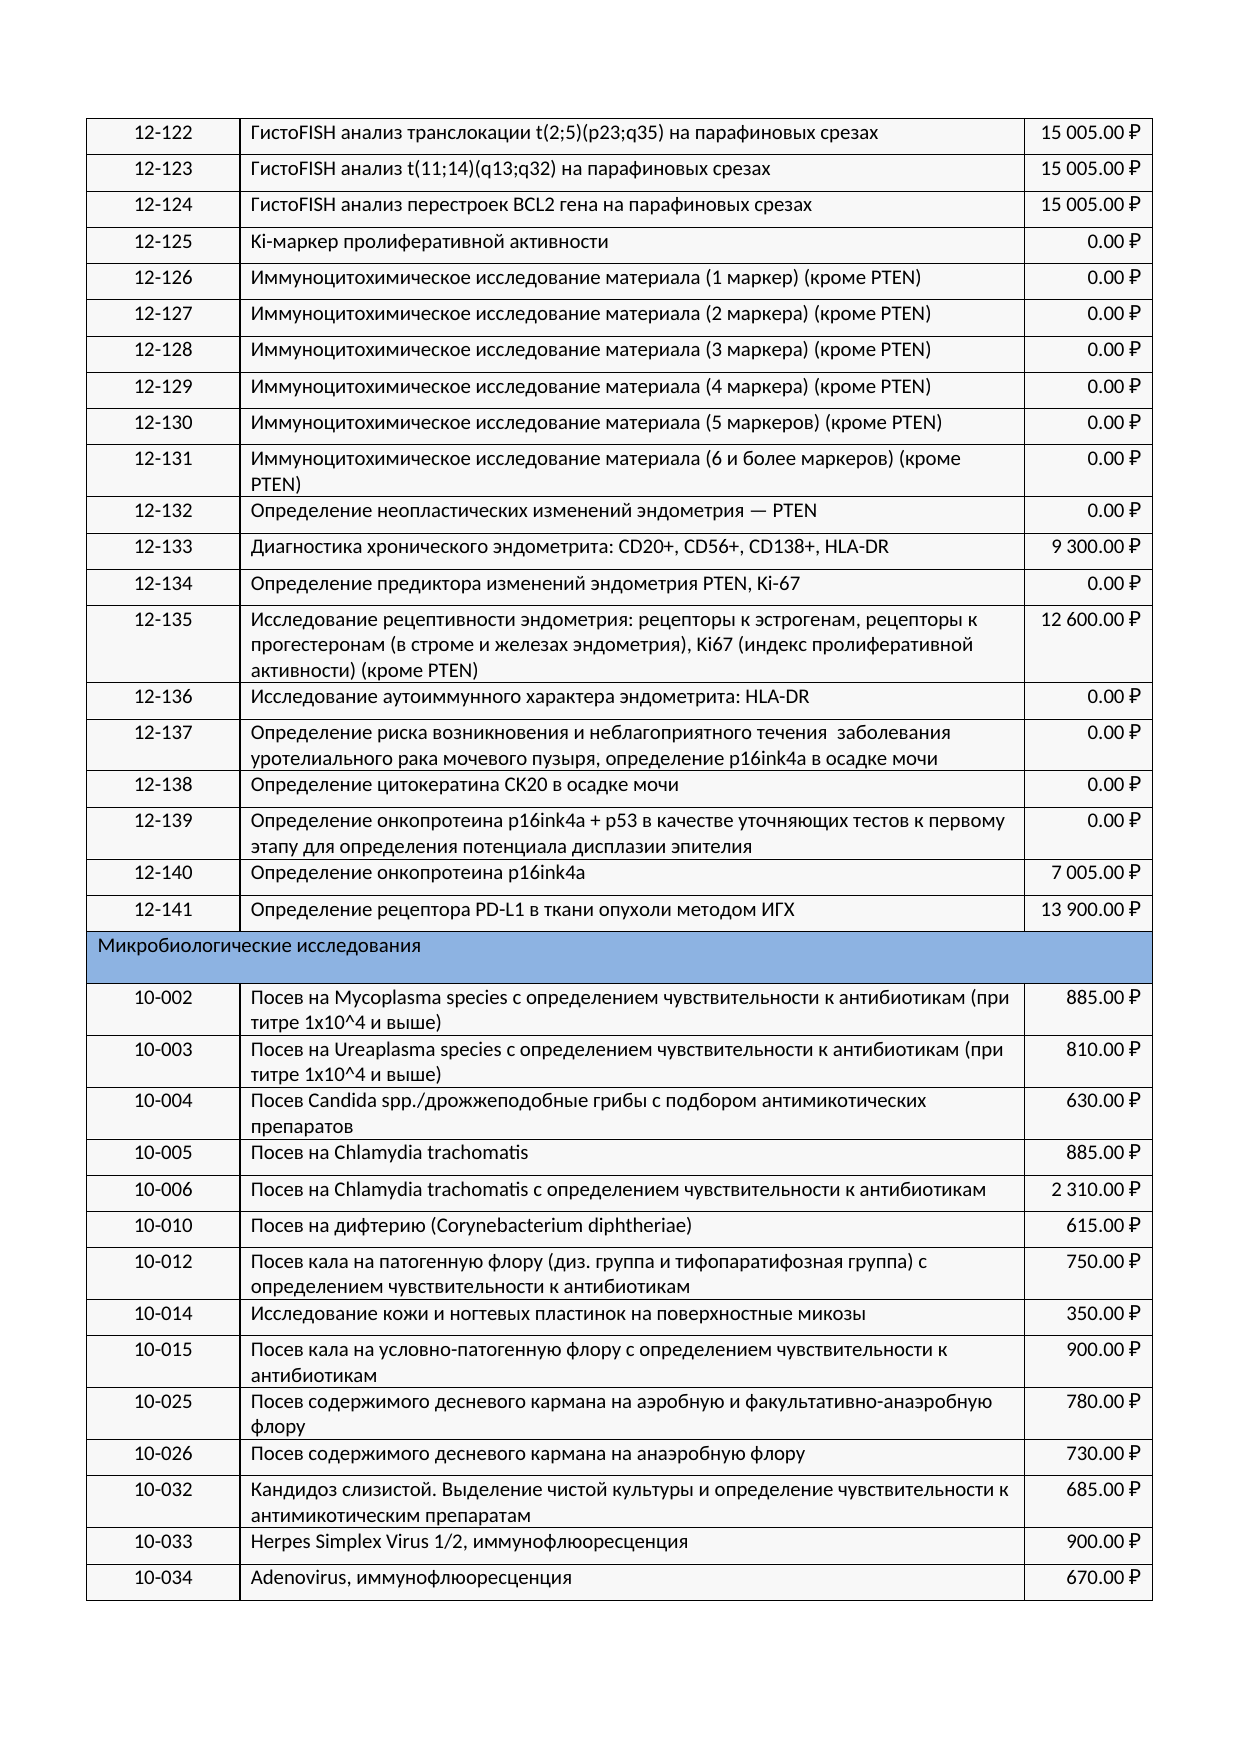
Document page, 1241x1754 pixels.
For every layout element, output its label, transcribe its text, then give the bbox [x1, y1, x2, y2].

table_cell Посев на дифтерию (Corynebacterium diphtheriae) [241, 1212, 1024, 1247]
table_cell 750.00 ₽ [1025, 1248, 1152, 1299]
table_cell 0.00 ₽ [1025, 300, 1152, 336]
table_cell [1153, 605, 1240, 682]
table_cell 12-140 [87, 860, 239, 895]
table_cell 0.00 ₽ [1025, 497, 1152, 532]
table_cell 12-132 [87, 497, 239, 532]
table_cell ГистоFISH анализ перестроек BCL2 гена на парафиновых срезах [241, 192, 1024, 227]
table_cell Определение цитокератина CK20 в осадке мочи [241, 771, 1024, 807]
table_cell 10-012 [87, 1248, 239, 1299]
table_cell 12 600.00 ₽ [1025, 606, 1152, 682]
table_cell 12-138 [87, 771, 239, 807]
table_cell Посев содержимого десневого кармана на анаэробную флору [241, 1440, 1024, 1475]
table_cell 10-015 [87, 1336, 239, 1387]
table_cell Посев кала на условно-патогенную флору с определением чувствительности к антибиотикам [241, 1336, 1024, 1387]
table_cell 10-032 [87, 1476, 239, 1527]
table_cell Herpes Simplex Virus 1/2, иммунофлюоресценция [241, 1528, 1024, 1563]
table_cell Посев на Chlamydia trachomatis [241, 1140, 1024, 1175]
table_cell [1153, 770, 1240, 807]
table_cell Определение онкопротеина р16ink4a [241, 860, 1024, 895]
table_cell 7 005.00 ₽ [1025, 860, 1152, 895]
table_cell 12-139 [87, 808, 239, 858]
table_cell [1153, 895, 1240, 931]
table_cell 12-129 [87, 373, 239, 408]
table_cell [1153, 1139, 1240, 1175]
table_cell 885.00 ₽ [1025, 1140, 1152, 1175]
table_cell 0.00 ₽ [1025, 373, 1152, 408]
table_cell 0.00 ₽ [1025, 808, 1152, 858]
table_cell 12-131 [87, 445, 239, 496]
table_cell [1153, 191, 1240, 227]
table_cell 13 900.00 ₽ [1025, 896, 1152, 931]
table_cell 12-122 [87, 119, 239, 154]
table_cell [1153, 533, 1240, 569]
table_cell Диагностика хронического эндометрита: CD20+, CD56+, CD138+, HLA-DR [241, 534, 1024, 569]
table_cell 12-124 [87, 192, 239, 227]
table_cell 900.00 ₽ [1025, 1528, 1152, 1563]
table_cell [1153, 1247, 1240, 1299]
table_cell 9 300.00 ₽ [1025, 534, 1152, 569]
table_cell 885.00 ₽ [1025, 984, 1152, 1035]
table_cell Определение неопластических изменений эндометрия — PTEN [241, 497, 1024, 532]
table_cell Кандидоз слизистой. Выделение чистой культуры и определение чувствительности к антимикотическим препаратам [241, 1476, 1024, 1527]
table_cell 10-034 [87, 1565, 239, 1600]
table_cell 0.00 ₽ [1025, 409, 1152, 444]
table_cell [1153, 1211, 1240, 1247]
table_cell ГистоFISH анализ t(11;14)(q13;q32) на парафиновых срезах [241, 155, 1024, 191]
table_cell 12-133 [87, 534, 239, 569]
table_cell 15 005.00 ₽ [1025, 119, 1152, 154]
table_cell ГистоFISH анализ транслокации t(2;5)(p23;q35) на парафиновых срезах [241, 119, 1024, 154]
table_cell [1153, 263, 1240, 299]
table_cell [1153, 1035, 1240, 1087]
table_cell 12-137 [87, 720, 239, 770]
table_cell 12-126 [87, 264, 239, 299]
table_cell Посев на Ureaplasma species с определением чувствительности к антибиотикам (при титре 1х10^4 и выше) [241, 1036, 1024, 1087]
table_cell Иммуноцитохимическое исследование материала (2 маркера) (кроме PTEN) [241, 300, 1024, 336]
table_cell [1153, 682, 1240, 718]
table_cell [1153, 931, 1240, 983]
table_cell [1153, 1299, 1240, 1335]
table_cell Исследование рецептивности эндометрия: рецепторы к эстрогенам, рецепторы к прогестеронам (в строме и железах эндометрия), Ki67 (индекс пролиферативной активности) (кроме PTEN) [241, 606, 1024, 682]
table_cell Определение предиктора изменений эндометрия PTEN, Ki-67 [241, 570, 1024, 605]
table_cell Определение рецептора PD-L1 в ткани опухоли методом ИГХ [241, 896, 1024, 931]
table_cell 0.00 ₽ [1025, 771, 1152, 807]
table_cell 2 310.00 ₽ [1025, 1176, 1152, 1211]
table_cell Иммуноцитохимическое исследование материала (1 маркер) (кроме PTEN) [241, 264, 1024, 299]
table_cell 12-127 [87, 300, 239, 336]
table_cell 10-026 [87, 1440, 239, 1475]
table_cell 12-125 [87, 228, 239, 263]
table_cell [1153, 859, 1240, 895]
table_cell Иммуноцитохимическое исследование материала (6 и более маркеров) (кроме PTEN) [241, 445, 1024, 496]
table_cell 0.00 ₽ [1025, 337, 1152, 372]
table_cell 670.00 ₽ [1025, 1565, 1152, 1600]
table_cell [1153, 408, 1240, 444]
table_cell [1153, 1527, 1240, 1563]
table_cell 12-130 [87, 409, 239, 444]
table_cell [1153, 1475, 1240, 1527]
table_cell 10-033 [87, 1528, 239, 1563]
table_cell 900.00 ₽ [1025, 1336, 1152, 1387]
table_cell Ki-маркер пролиферативной активности [241, 228, 1024, 263]
table_cell 0.00 ₽ [1025, 264, 1152, 299]
table_cell 685.00 ₽ [1025, 1476, 1152, 1527]
table_cell 10-025 [87, 1388, 239, 1439]
table_cell 12-135 [87, 606, 239, 682]
table_cell 0.00 ₽ [1025, 228, 1152, 263]
table_cell [1153, 807, 1240, 858]
table_cell 12-128 [87, 337, 239, 372]
table_cell 15 005.00 ₽ [1025, 192, 1152, 227]
table_cell [1153, 569, 1240, 605]
table_cell 10-003 [87, 1036, 239, 1087]
table_cell [1153, 299, 1240, 336]
table_cell Исследование аутоиммунного характера эндометрита: HLA-DR [241, 683, 1024, 718]
table_cell 615.00 ₽ [1025, 1212, 1152, 1247]
table_cell Посев на Chlamydia trachomatis с определением чувствительности к антибиотикам [241, 1176, 1024, 1211]
table_cell [1153, 1335, 1240, 1387]
table_cell [1153, 496, 1240, 532]
table_cell Исследование кожи и ногтевых пластинок на поверхностные микозы [241, 1300, 1024, 1335]
table_cell [1153, 1439, 1240, 1475]
table_cell 10-005 [87, 1140, 239, 1175]
table_cell Микробиологические исследования [87, 932, 1152, 983]
table_cell 12-123 [87, 155, 239, 191]
table_cell [1153, 1175, 1240, 1211]
table_cell [1153, 1087, 1240, 1138]
table_cell 810.00 ₽ [1025, 1036, 1152, 1087]
table_cell [1153, 1387, 1240, 1439]
table_cell [1153, 372, 1240, 408]
table_cell Иммуноцитохимическое исследование материала (4 маркера) (кроме PTEN) [241, 373, 1024, 408]
table_cell 10-004 [87, 1088, 239, 1138]
table_cell Adenovirus, иммунофлюоресценция [241, 1565, 1024, 1600]
table_cell 350.00 ₽ [1025, 1300, 1152, 1335]
table_cell [1153, 983, 1240, 1035]
table_cell [1153, 227, 1240, 263]
table_cell 12-141 [87, 896, 239, 931]
table_cell [1153, 719, 1240, 770]
table_cell Иммуноцитохимическое исследование материала (5 маркеров) (кроме PTEN) [241, 409, 1024, 444]
table_cell [1153, 1564, 1240, 1600]
table_cell Посев Candida spp./дрожжеподобные грибы с подбором антимикотических препаратов [241, 1088, 1024, 1138]
table_cell Определение онкопротеина р16ink4a + р53 в качестве уточняющих тестов к первому этапу для определения потенциала дисплазии эпителия [241, 808, 1024, 858]
table_cell 12-136 [87, 683, 239, 718]
table_cell Определение риска возникновения и неблагоприятного течения заболевания уротелиального рака мочевого пузыря, определение p16ink4a в осадке мочи [241, 720, 1024, 770]
table_cell 0.00 ₽ [1025, 570, 1152, 605]
table_cell [1153, 118, 1240, 154]
table_cell Посев кала на патогенную флору (диз. группа и тифопаратифозная группа) с определением чувствительности к антибиотикам [241, 1248, 1024, 1299]
table_cell 10-014 [87, 1300, 239, 1335]
table_cell [1153, 154, 1240, 191]
table_cell 10-006 [87, 1176, 239, 1211]
table_cell 730.00 ₽ [1025, 1440, 1152, 1475]
table_cell [1153, 336, 1240, 372]
table_cell Посев содержимого десневого кармана на аэробную и факультативно-анаэробную флору [241, 1388, 1024, 1439]
table_cell 12-134 [87, 570, 239, 605]
table_cell 0.00 ₽ [1025, 683, 1152, 718]
table_cell [1153, 444, 1240, 496]
table_cell 10-010 [87, 1212, 239, 1247]
table_cell 15 005.00 ₽ [1025, 155, 1152, 191]
table_cell Иммуноцитохимическое исследование материала (3 маркера) (кроме PTEN) [241, 337, 1024, 372]
table_cell Посев на Mycoplasma species с определением чувствительности к антибиотикам (при титре 1х10^4 и выше) [241, 984, 1024, 1035]
table_cell 10-002 [87, 984, 239, 1035]
table_cell 630.00 ₽ [1025, 1088, 1152, 1138]
table_cell 0.00 ₽ [1025, 445, 1152, 496]
table_cell 0.00 ₽ [1025, 720, 1152, 770]
table_cell 780.00 ₽ [1025, 1388, 1152, 1439]
